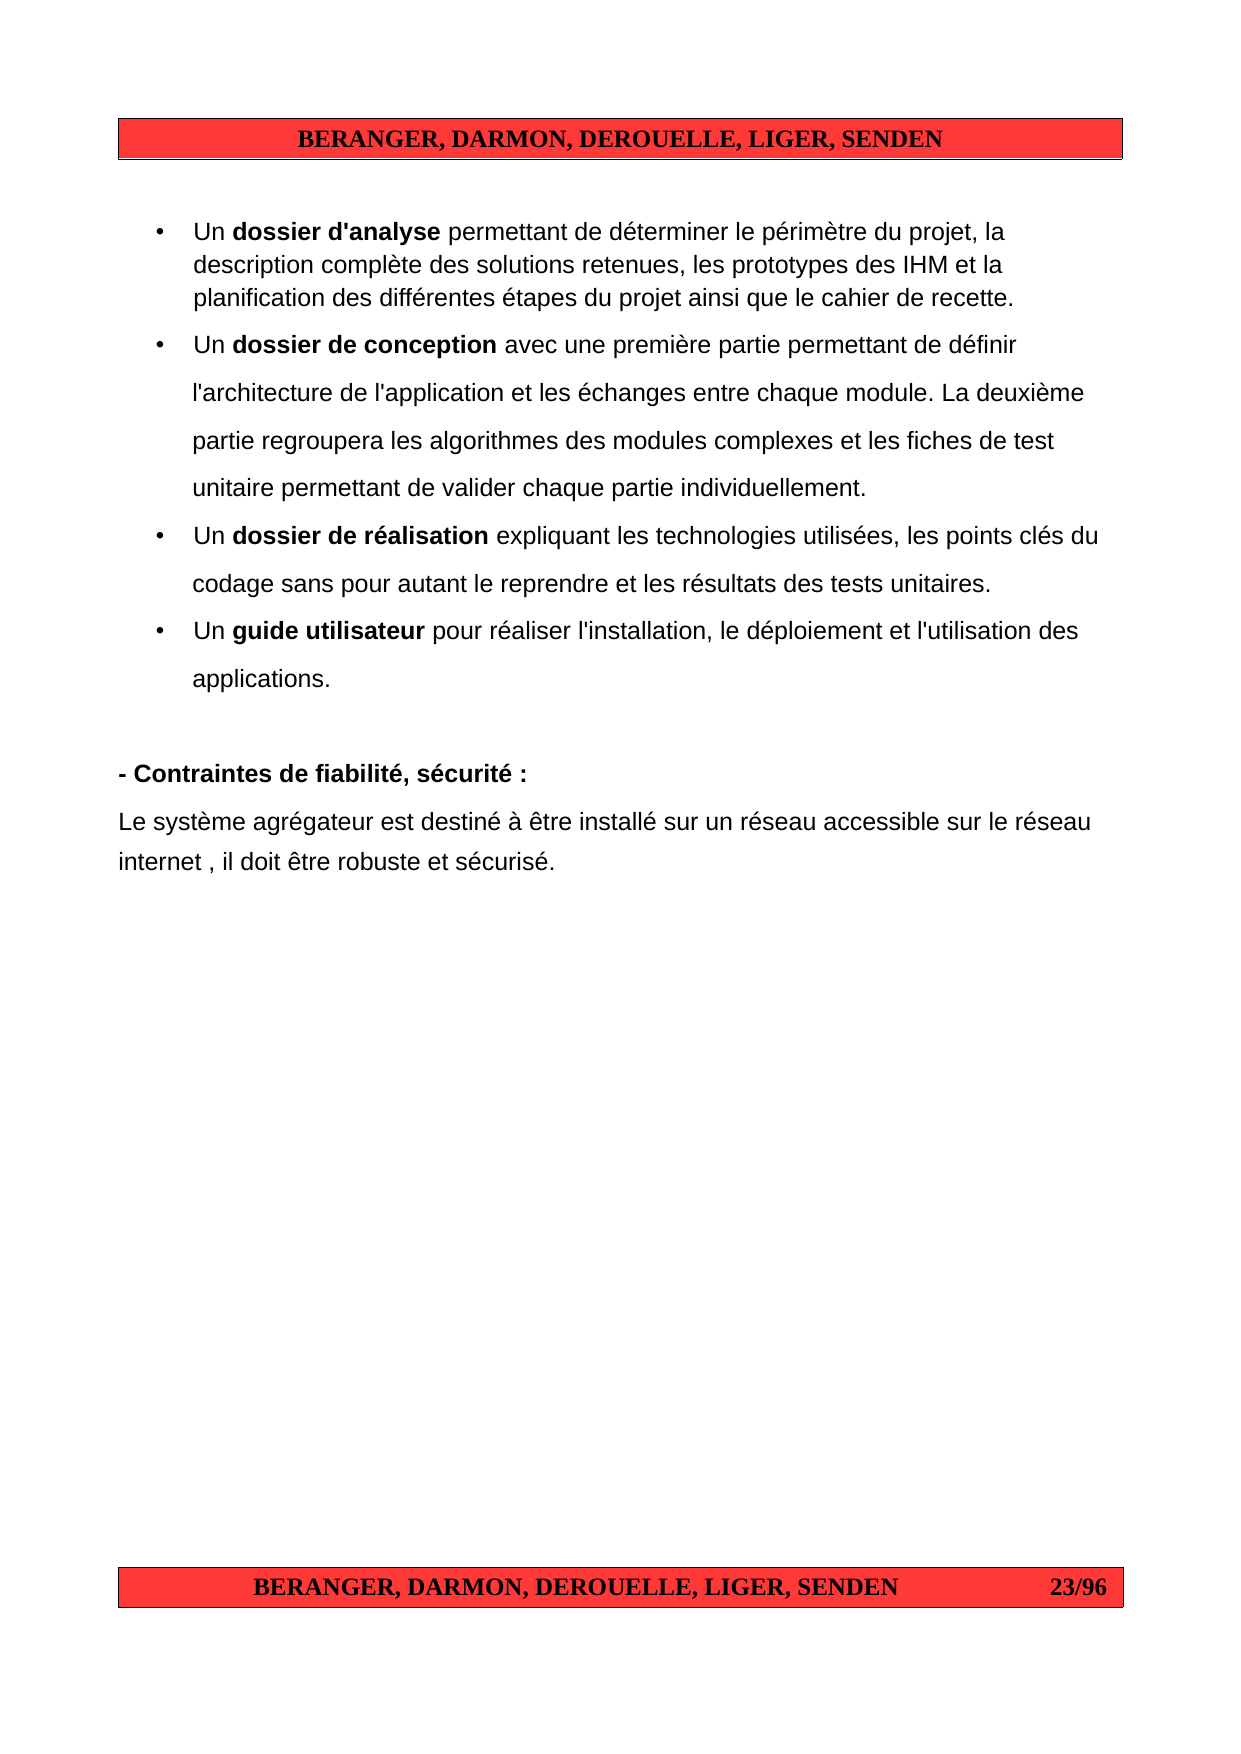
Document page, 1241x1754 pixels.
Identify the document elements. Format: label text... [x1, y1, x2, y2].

list Un guide utilisateur pour réaliser l'installation, le déploiement et l'utilisation des [156, 616, 1122, 645]
text Le système agrégateur est destiné à être installé sur un réseau accessible sur le réseau internet , il doit être robuste et sécurisé. [118, 807, 1122, 875]
list Un dossier de conception avec une première partie permettant de définir [156, 331, 1122, 359]
text codage sans pour autant le reprendre et les résultats des tests unitaires. [118, 569, 1122, 597]
list Un dossier de réalisation expliquant les technologies utilisées, les points clés du [156, 521, 1122, 550]
text applications. [118, 664, 1122, 693]
list Un dossier d'analyse permettant de déterminer le périmètre du projet, la description complète des solutions retenues, les prototypes des IHM et la planification des différentes étapes du projet ainsi que le cahier de recette. [156, 217, 1122, 312]
text partie regroupera les algorithmes des modules complexes et les fiches de test [118, 426, 1122, 454]
text - Contraintes de fiabilité, sécurité : [118, 759, 1122, 788]
text l'architecture de l'application et les échanges entre chaque module. La deuxième [118, 378, 1122, 407]
text unitaire permettant de valider chaque partie individuellement. [118, 473, 1122, 502]
